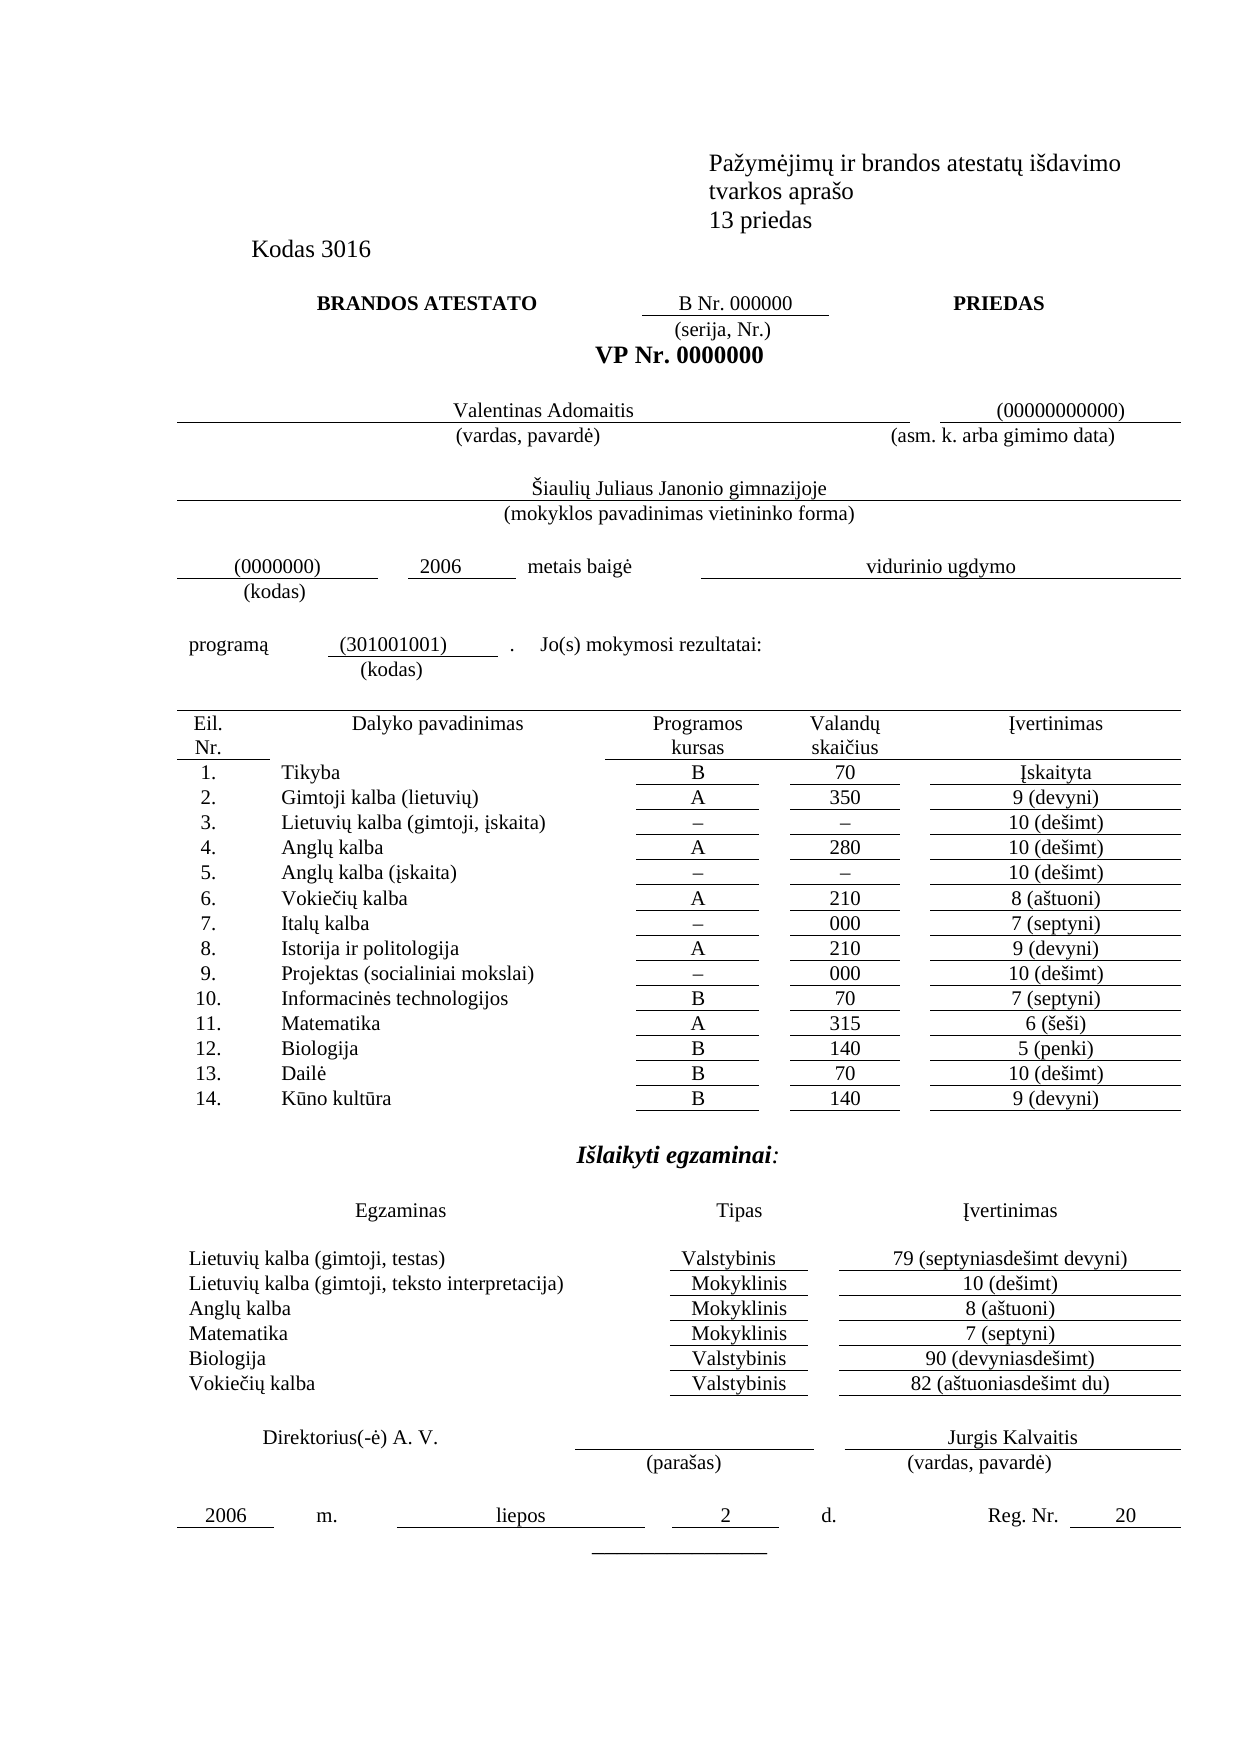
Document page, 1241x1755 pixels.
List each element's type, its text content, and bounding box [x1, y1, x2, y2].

table_cell 280 [790, 835, 899, 859]
text (kodas) [177, 579, 1181, 603]
table_header [239, 711, 270, 759]
table_cell Biologija [270, 1035, 605, 1060]
table_cell 10 (dešimt) [930, 860, 1181, 884]
table_cell 000 [790, 911, 899, 934]
table_cell [239, 1010, 270, 1035]
table_cell 10 (dešimt) [930, 810, 1181, 834]
table_cell 5 (penki) [930, 1036, 1181, 1060]
table_cell [900, 1035, 930, 1060]
text (parašas) (vardas, pavardė) [177, 1450, 1181, 1474]
table_cell 8 (aštuoni) [930, 885, 1181, 909]
table_cell [759, 760, 790, 784]
table_header [814, 1425, 844, 1449]
table_cell [239, 1035, 270, 1060]
text Pažymėjimų ir brandos atestatų išdavimo [177, 148, 1181, 176]
table_cell [759, 784, 790, 809]
table_header 2006 [177, 1503, 274, 1527]
table_cell Lietuvių kalba (gimtoji, teksto interpretacija) [177, 1270, 624, 1295]
table_cell [239, 784, 270, 809]
table_cell [624, 1295, 670, 1320]
table_cell [239, 834, 270, 859]
table_header [603, 291, 642, 315]
table_header [900, 711, 930, 759]
table_cell Valstybinis [670, 1371, 808, 1395]
table_cell [900, 809, 930, 834]
table_cell 11. [177, 1010, 239, 1035]
table_cell [239, 809, 270, 834]
table_cell Vokiečių kalba [177, 1370, 624, 1395]
table_cell 14. [177, 1085, 239, 1110]
table_cell 5. [177, 859, 239, 884]
table_header 20 [1070, 1503, 1181, 1527]
table_cell 140 [790, 1086, 899, 1110]
table_cell [624, 1246, 670, 1270]
text Kodas 3016 [177, 234, 1181, 263]
table_cell 7 (septyni) [930, 911, 1181, 934]
table_cell B [636, 760, 759, 784]
table_header PRIEDAS [868, 291, 1181, 315]
table_cell 70 [790, 760, 899, 784]
table_header Įvertinimas [839, 1198, 1181, 1246]
table_header [624, 1198, 670, 1246]
table_header programą [177, 632, 297, 656]
table_header [297, 632, 328, 656]
table_cell Anglų kalba [270, 834, 605, 859]
table_cell 9 (devyni) [930, 1086, 1181, 1110]
table_cell [605, 935, 636, 960]
table_header [829, 291, 868, 315]
table_cell [900, 1085, 930, 1110]
text ______________ [177, 1528, 1181, 1557]
table_cell [808, 1295, 839, 1320]
table_cell Anglų kalba [177, 1295, 624, 1320]
table_cell [759, 1035, 790, 1060]
table_cell 10 (dešimt) [930, 835, 1181, 859]
table_header Šiaulių Juliaus Janonio gimnazijoje [177, 476, 1181, 500]
table_cell [239, 859, 270, 884]
table_header d. [810, 1503, 860, 1527]
text 13 priedas [177, 205, 1181, 234]
table_cell [759, 960, 790, 985]
table_cell [605, 784, 636, 809]
table_cell [808, 1370, 839, 1395]
table_header Valandų skaičius [790, 711, 899, 759]
table_header Programos kursas [636, 711, 759, 759]
table_cell [759, 1085, 790, 1110]
table_cell B [636, 1036, 759, 1060]
table_cell Mokyklinis [670, 1296, 808, 1320]
table_cell A [636, 936, 759, 960]
table_header [274, 1503, 305, 1527]
table_cell [605, 910, 636, 934]
table_cell [759, 809, 790, 834]
table_cell 79 (septyniasdešimt devyni) [839, 1246, 1181, 1270]
table_cell 210 [790, 885, 899, 909]
table_header (00000000000) [940, 398, 1181, 422]
text VP Nr. 0000000 [177, 341, 1181, 369]
table_header vidurinio ugdymo [701, 554, 1181, 578]
table_cell Valstybinis [670, 1346, 808, 1370]
table_cell [605, 1060, 636, 1085]
table_cell 4. [177, 834, 239, 859]
table_header [779, 1503, 810, 1527]
table_cell Kūno kultūra [270, 1085, 605, 1110]
table_cell Lietuvių kalba (gimtoji, įskaita) [270, 809, 605, 834]
table_cell [239, 985, 270, 1010]
table_cell 10 (dešimt) [930, 1061, 1181, 1085]
table_cell [759, 834, 790, 859]
table_header [378, 554, 408, 578]
table_cell – [636, 911, 759, 934]
table_cell [624, 1370, 670, 1395]
table_cell Anglų kalba (įskaita) [270, 859, 605, 884]
table_cell [808, 1270, 839, 1295]
table_cell [239, 960, 270, 985]
table_header metais baigė [516, 554, 670, 578]
table_cell [900, 784, 930, 809]
table_cell [759, 910, 790, 934]
table_cell [239, 935, 270, 960]
table_cell [900, 985, 930, 1010]
table_cell [759, 859, 790, 884]
table_cell [605, 760, 636, 784]
table_cell [808, 1345, 839, 1370]
table_cell [605, 960, 636, 985]
table_header . [498, 632, 529, 656]
table_cell [605, 1085, 636, 1110]
table_cell 3. [177, 809, 239, 834]
table_cell [900, 1010, 930, 1035]
table_cell – [790, 810, 899, 834]
table_cell A [636, 835, 759, 859]
table_cell 7 (septyni) [930, 986, 1181, 1010]
table_cell [239, 760, 270, 784]
table_cell Informacinės technologijos [270, 985, 605, 1010]
table_cell 82 (aštuoniasdešimt du) [839, 1371, 1181, 1395]
table_cell [605, 1010, 636, 1035]
table_cell [239, 1085, 270, 1110]
text (vardas, pavardė) (asm. k. arba gimimo data) [177, 423, 1181, 447]
table_header Tipas [670, 1198, 808, 1246]
table_cell 10 (dešimt) [930, 961, 1181, 985]
table_cell Mokyklinis [670, 1321, 808, 1345]
text (kodas) [177, 657, 1181, 681]
table_header [759, 711, 790, 759]
table_cell [808, 1246, 839, 1270]
table_cell 1. [177, 760, 239, 784]
table_cell A [636, 885, 759, 909]
table_header [860, 1503, 886, 1527]
text (mokyklos pavadinimas vietininko forma) [177, 501, 1181, 525]
table_header [808, 1198, 839, 1246]
table_header [366, 1503, 397, 1527]
table_cell [900, 884, 930, 909]
table_header B Nr. 000000 [642, 291, 829, 315]
table_header [645, 1503, 672, 1527]
table_cell 10 (dešimt) [839, 1271, 1181, 1295]
table_cell 210 [790, 936, 899, 960]
table_cell [900, 834, 930, 859]
table_cell [624, 1320, 670, 1345]
table_cell [605, 834, 636, 859]
table_header Valentinas Adomaitis [177, 398, 909, 422]
table_cell [900, 859, 930, 884]
table_header Dalyko pavadinimas [270, 711, 605, 759]
table_cell – [636, 961, 759, 985]
table_header [670, 554, 701, 578]
table_header 2006 [408, 554, 516, 578]
table_cell A [636, 785, 759, 809]
table_header [529, 1425, 575, 1449]
table_cell [900, 1060, 930, 1085]
table_cell Dailė [270, 1060, 605, 1085]
table_cell [900, 760, 930, 784]
table_cell – [636, 810, 759, 834]
table_header Reg. Nr. [886, 1503, 1070, 1527]
table_cell Biologija [177, 1345, 624, 1370]
table_cell [759, 985, 790, 1010]
table_cell [900, 910, 930, 934]
table_header [910, 398, 940, 422]
table_cell [239, 910, 270, 934]
table_cell 9. [177, 960, 239, 985]
table_cell Mokyklinis [670, 1271, 808, 1295]
table_header Jo(s) mokymosi rezultatai: [529, 632, 1181, 656]
table_cell 70 [790, 986, 899, 1010]
table_cell B [636, 986, 759, 1010]
table_cell 10. [177, 985, 239, 1010]
table_cell [759, 1060, 790, 1085]
table_cell [624, 1270, 670, 1295]
table_cell Įskaityta [930, 760, 1181, 784]
text Išlaikyti egzaminai: [177, 1140, 1181, 1169]
table_header Eil. Nr. [177, 711, 239, 759]
table_cell [605, 859, 636, 884]
table_cell 9 (devyni) [930, 785, 1181, 809]
table_header Jurgis Kalvaitis [845, 1425, 1181, 1449]
table_cell Projektas (socialiniai mokslai) [270, 960, 605, 985]
table_cell 9 (devyni) [930, 936, 1181, 960]
table_cell 13. [177, 1060, 239, 1085]
table_cell [759, 884, 790, 909]
table_cell [239, 1060, 270, 1085]
table_cell Gimtoji kalba (lietuvių) [270, 784, 605, 809]
table_cell 6. [177, 884, 239, 909]
table_cell Lietuvių kalba (gimtoji, testas) [177, 1246, 624, 1270]
table_header (301001001) [328, 632, 498, 656]
table_cell 12. [177, 1035, 239, 1060]
table_cell 7. [177, 910, 239, 934]
table_cell [759, 935, 790, 960]
table_cell [605, 985, 636, 1010]
table_cell 6 (šeši) [930, 1011, 1181, 1035]
table_cell [900, 960, 930, 985]
table_header [575, 1425, 814, 1449]
table_cell 350 [790, 785, 899, 809]
text (serija, Nr.) [177, 316, 1181, 341]
table_cell – [790, 860, 899, 884]
table_header BRANDOS ATESTATO [177, 291, 603, 315]
table_cell Valstybinis [670, 1246, 808, 1270]
table_header 2 [672, 1503, 779, 1527]
table_header [605, 711, 636, 759]
table_cell [605, 1035, 636, 1060]
text tvarkos aprašo [177, 176, 1181, 205]
table_cell [239, 884, 270, 909]
table_cell 8 (aštuoni) [839, 1296, 1181, 1320]
table_cell [808, 1320, 839, 1345]
table_header Egzaminas [177, 1198, 624, 1246]
table_cell B [636, 1086, 759, 1110]
table_cell B [636, 1061, 759, 1085]
table_cell Tikyba [270, 759, 605, 784]
table_cell [900, 935, 930, 960]
table_cell A [636, 1011, 759, 1035]
table_cell [624, 1345, 670, 1370]
table_cell 8. [177, 935, 239, 960]
table_cell 140 [790, 1036, 899, 1060]
table_cell 70 [790, 1061, 899, 1085]
table_cell 7 (septyni) [839, 1321, 1181, 1345]
table_header m. [305, 1503, 366, 1527]
table_cell Vokiečių kalba [270, 884, 605, 909]
table_cell 2. [177, 784, 239, 809]
table_cell 90 (devyniasdešimt) [839, 1346, 1181, 1370]
table_header (0000000) [177, 554, 377, 578]
table_cell Matematika [177, 1320, 624, 1345]
table_header liepos [397, 1503, 644, 1527]
table_header Direktorius(-ė) A. V. [177, 1425, 529, 1449]
table_cell Italų kalba [270, 910, 605, 934]
table_cell [605, 884, 636, 909]
table_cell – [636, 860, 759, 884]
table_cell 000 [790, 961, 899, 985]
table_cell Istorija ir politologija [270, 935, 605, 960]
table_cell Matematika [270, 1010, 605, 1035]
table_cell [605, 809, 636, 834]
table_cell 315 [790, 1011, 899, 1035]
table_header Įvertinimas [930, 711, 1181, 759]
table_cell [759, 1010, 790, 1035]
